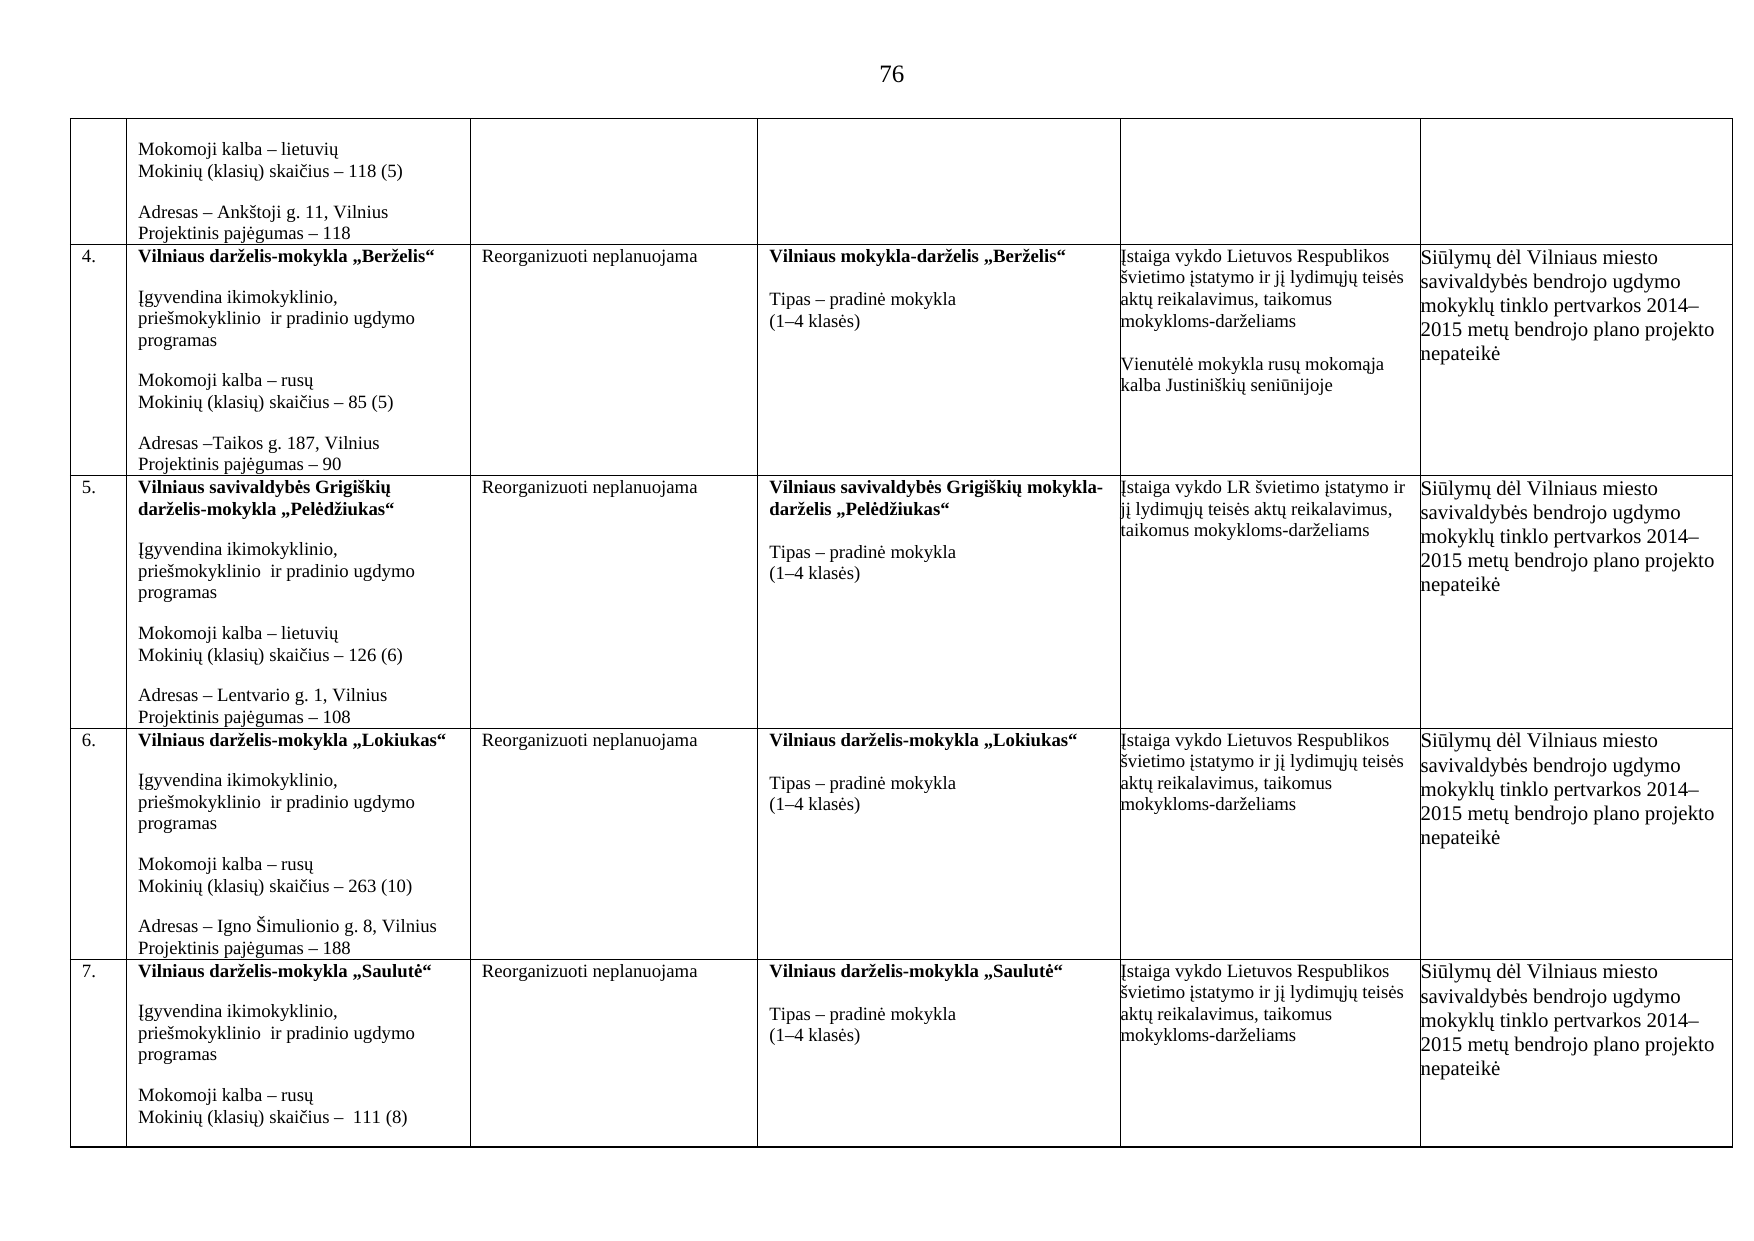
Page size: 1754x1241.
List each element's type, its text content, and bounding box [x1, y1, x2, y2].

table_cell Reorganizuoti neplanuojama [471, 245, 757, 475]
table_cell 6. [71, 729, 126, 958]
table_cell Vilniaus mokykla-darželis „Berželis“ Tipas – pradinė mokykla (1–4 klasės) [758, 245, 1120, 475]
table_cell Reorganizuoti neplanuojama [471, 476, 757, 727]
table_cell [471, 119, 757, 244]
table_cell Vilniaus darželis-mokykla „Lokiukas“ Tipas – pradinė mokykla (1–4 klasės) [758, 729, 1120, 958]
table_cell Įstaiga vykdo Lietuvos Respublikos švietimo įstatymo ir jį lydimųjų teisės aktų reikalavimus, taikomus mokykloms-darželiams [1121, 729, 1420, 958]
table_cell Reorganizuoti neplanuojama [471, 960, 757, 1146]
table_cell 4. [71, 245, 126, 475]
table_cell Vilniaus darželis-mokykla „Saulutė“ Įgyvendina ikimokyklinio, priešmokyklinio ir pradinio ugdymo programas Mokomoji kalba – rusų Mokinių (klasių) skaičius – 111 (8) [127, 960, 470, 1146]
table_cell Įstaiga vykdo LR švietimo įstatymo ir jį lydimųjų teisės aktų reikalavimus, taikomus mokykloms-darželiams [1121, 476, 1420, 727]
table_cell Įstaiga vykdo Lietuvos Respublikos švietimo įstatymo ir jį lydimųjų teisės aktų reikalavimus, taikomus mokykloms-darželiams Vienutėlė mokykla rusų mokomąja kalba Justiniškių seniūnijoje [1121, 245, 1420, 475]
table_cell Reorganizuoti neplanuojama [471, 729, 757, 958]
table_cell Siūlymų dėl Vilniaus miesto savivaldybės bendrojo ugdymo mokyklų tinklo pertvarkos 2014–2015 metų bendrojo plano projekto nepateikė [1421, 729, 1732, 958]
table_cell [1421, 119, 1732, 244]
table_cell Įstaiga vykdo Lietuvos Respublikos švietimo įstatymo ir jį lydimųjų teisės aktų reikalavimus, taikomus mokykloms-darželiams [1121, 960, 1420, 1146]
table_cell Vilniaus darželis-mokykla „Lokiukas“ Įgyvendina ikimokyklinio, priešmokyklinio ir pradinio ugdymo programas Mokomoji kalba – rusų Mokinių (klasių) skaičius – 263 (10) Adresas – Igno Šimulionio g. 8, Vilnius Projektinis pajėgumas – 188 [127, 729, 470, 958]
table_cell [1121, 119, 1420, 244]
table_cell [758, 119, 1120, 244]
table_cell Siūlymų dėl Vilniaus miesto savivaldybės bendrojo ugdymo mokyklų tinklo pertvarkos 2014–2015 metų bendrojo plano projekto nepateikė [1421, 245, 1732, 475]
table_cell Siūlymų dėl Vilniaus miesto savivaldybės bendrojo ugdymo mokyklų tinklo pertvarkos 2014–2015 metų bendrojo plano projekto nepateikė [1421, 960, 1732, 1146]
table_cell 7. [71, 960, 126, 1146]
table_cell Vilniaus darželis-mokykla „Berželis“ Įgyvendina ikimokyklinio, priešmokyklinio ir pradinio ugdymo programas Mokomoji kalba – rusų Mokinių (klasių) skaičius – 85 (5) Adresas –Taikos g. 187, Vilnius Projektinis pajėgumas – 90 [127, 245, 470, 475]
table_cell Vilniaus savivaldybės Grigiškių mokykla-darželis „Pelėdžiukas“ Tipas – pradinė mokykla (1–4 klasės) [758, 476, 1120, 727]
table_cell [71, 119, 126, 244]
table_cell 5. [71, 476, 126, 727]
table_cell Vilniaus savivaldybės Grigiškių darželis-mokykla „Pelėdžiukas“ Įgyvendina ikimokyklinio, priešmokyklinio ir pradinio ugdymo programas Mokomoji kalba – lietuvių Mokinių (klasių) skaičius – 126 (6) Adresas – Lentvario g. 1, Vilnius Projektinis pajėgumas – 108 [127, 476, 470, 727]
table_cell Siūlymų dėl Vilniaus miesto savivaldybės bendrojo ugdymo mokyklų tinklo pertvarkos 2014–2015 metų bendrojo plano projekto nepateikė [1421, 476, 1732, 727]
table_cell Vilniaus darželis-mokykla „Saulutė“ Tipas – pradinė mokykla (1–4 klasės) [758, 960, 1120, 1146]
table_cell Mokomoji kalba – lietuvių Mokinių (klasių) skaičius – 118 (5) Adresas – Ankštoji g. 11, Vilnius Projektinis pajėgumas – 118 [127, 119, 470, 244]
